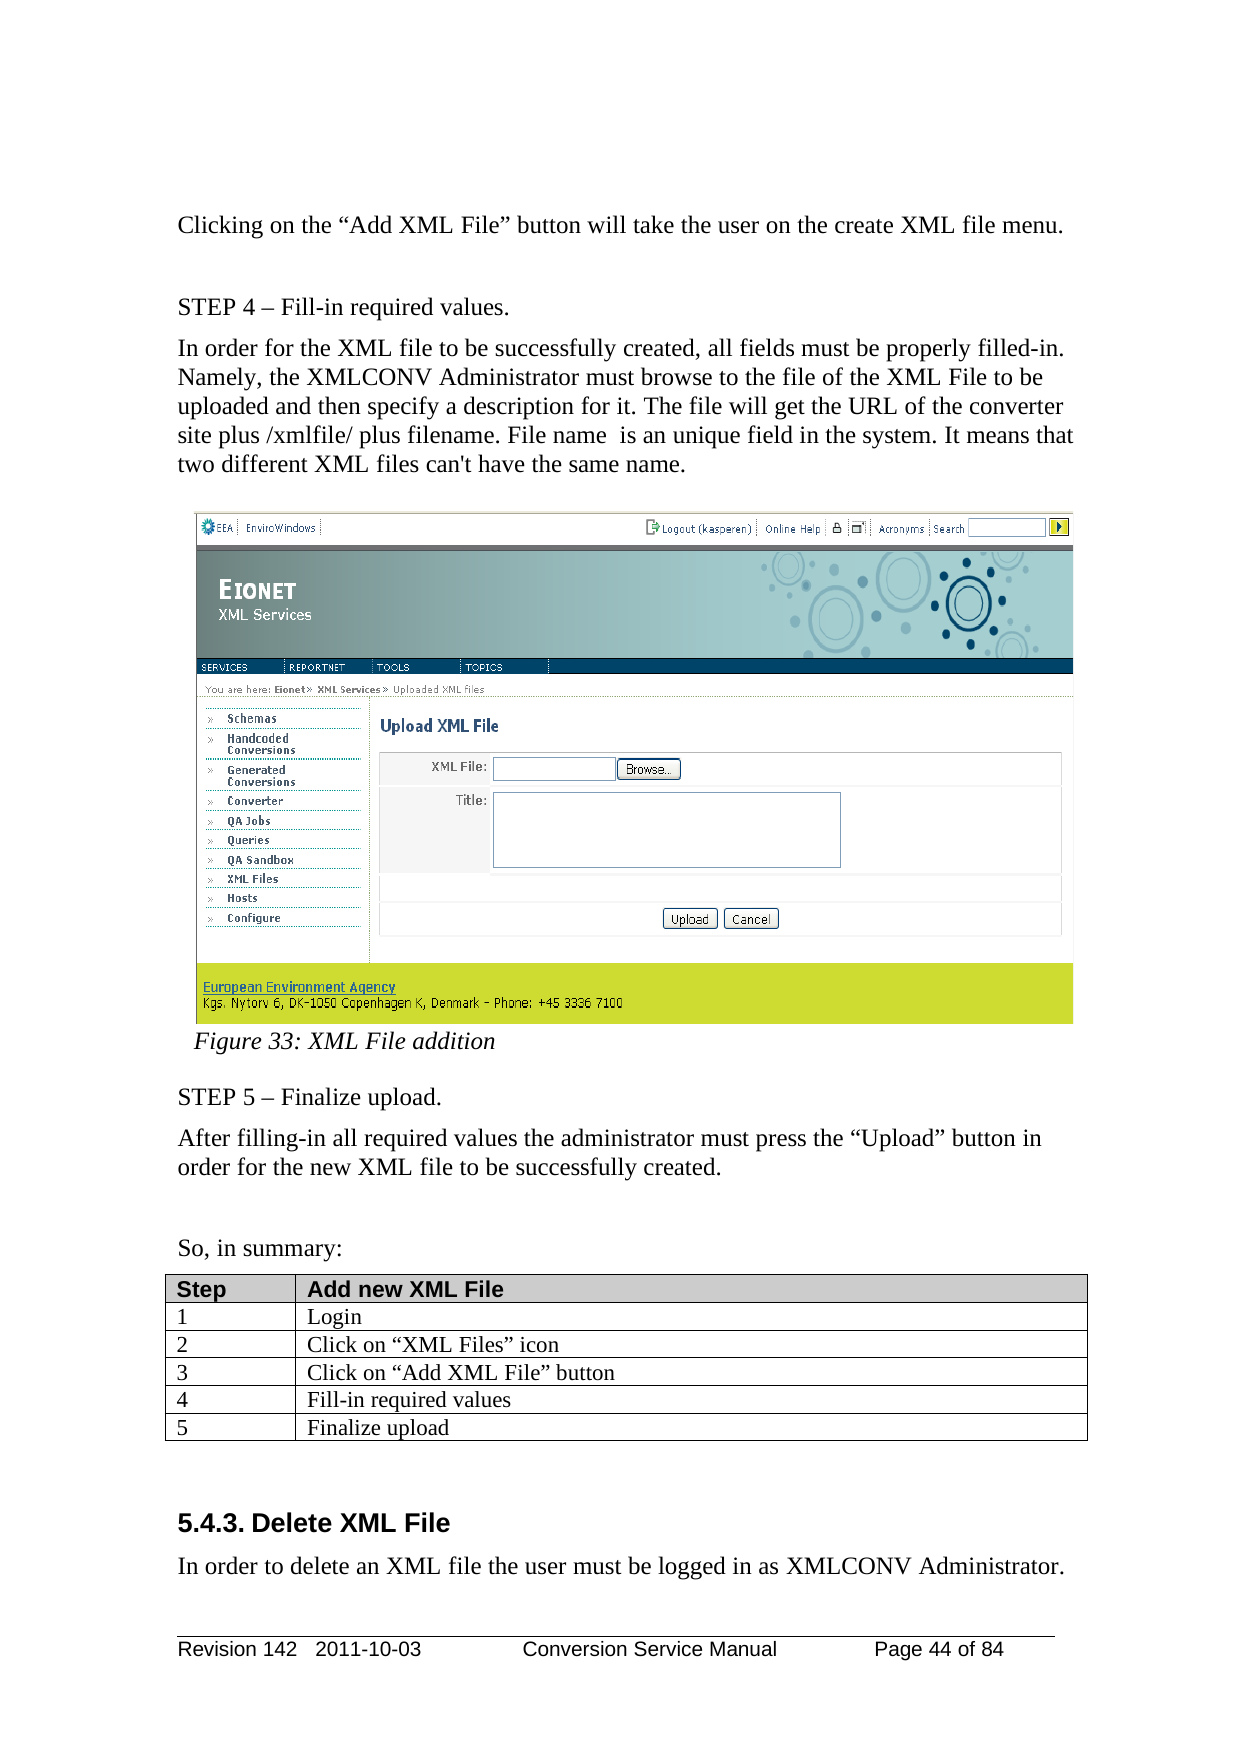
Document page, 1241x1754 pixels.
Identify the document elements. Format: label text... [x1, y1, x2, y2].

text STEP 4 – Fill-in required values. [177, 292, 1092, 321]
table_header Add new XML File [296, 1275, 1087, 1302]
table_cell 3 [166, 1358, 295, 1385]
table_cell Click on “Add XML File” button [296, 1358, 1087, 1385]
table_cell Login [296, 1303, 1087, 1330]
table_cell Finalize upload [296, 1414, 1087, 1440]
table_header Step [166, 1275, 295, 1302]
text STEP 5 – Finalize upload. [177, 1082, 1092, 1111]
text In order to delete an XML file the user must be logged in as XMLCONV Administrator. [177, 1551, 1092, 1579]
text Figure 33: XML File addition [194, 1027, 1073, 1055]
text In order for the XML file to be successfully created, all fields must be properly filled-in. Namely, the XMLCONV Administrator must browse to the file of the XML File to be uploaded and then specify a description for it. The file will get the URL of the converter site plus /xmlfile/ plus filename. File name is an unique field in the system. It means that two different XML files can't have the same name. [177, 333, 1092, 478]
table_cell Fill-in required values [296, 1386, 1087, 1412]
table_cell 5 [166, 1414, 295, 1440]
table_cell Click on “XML Files” icon [296, 1331, 1087, 1357]
subtitle Delete XML File [177, 1507, 1092, 1538]
table_cell 1 [166, 1303, 295, 1330]
text Clicking on the “Add XML File” button will take the user on the create XML file menu. [177, 210, 1092, 239]
table_cell 4 [166, 1386, 295, 1412]
text So, in summary: [177, 1233, 1092, 1262]
table_cell 2 [166, 1331, 295, 1357]
text After filling-in all required values the administrator must press the “Upload” button in order for the new XML file to be successfully created. [177, 1122, 1092, 1181]
